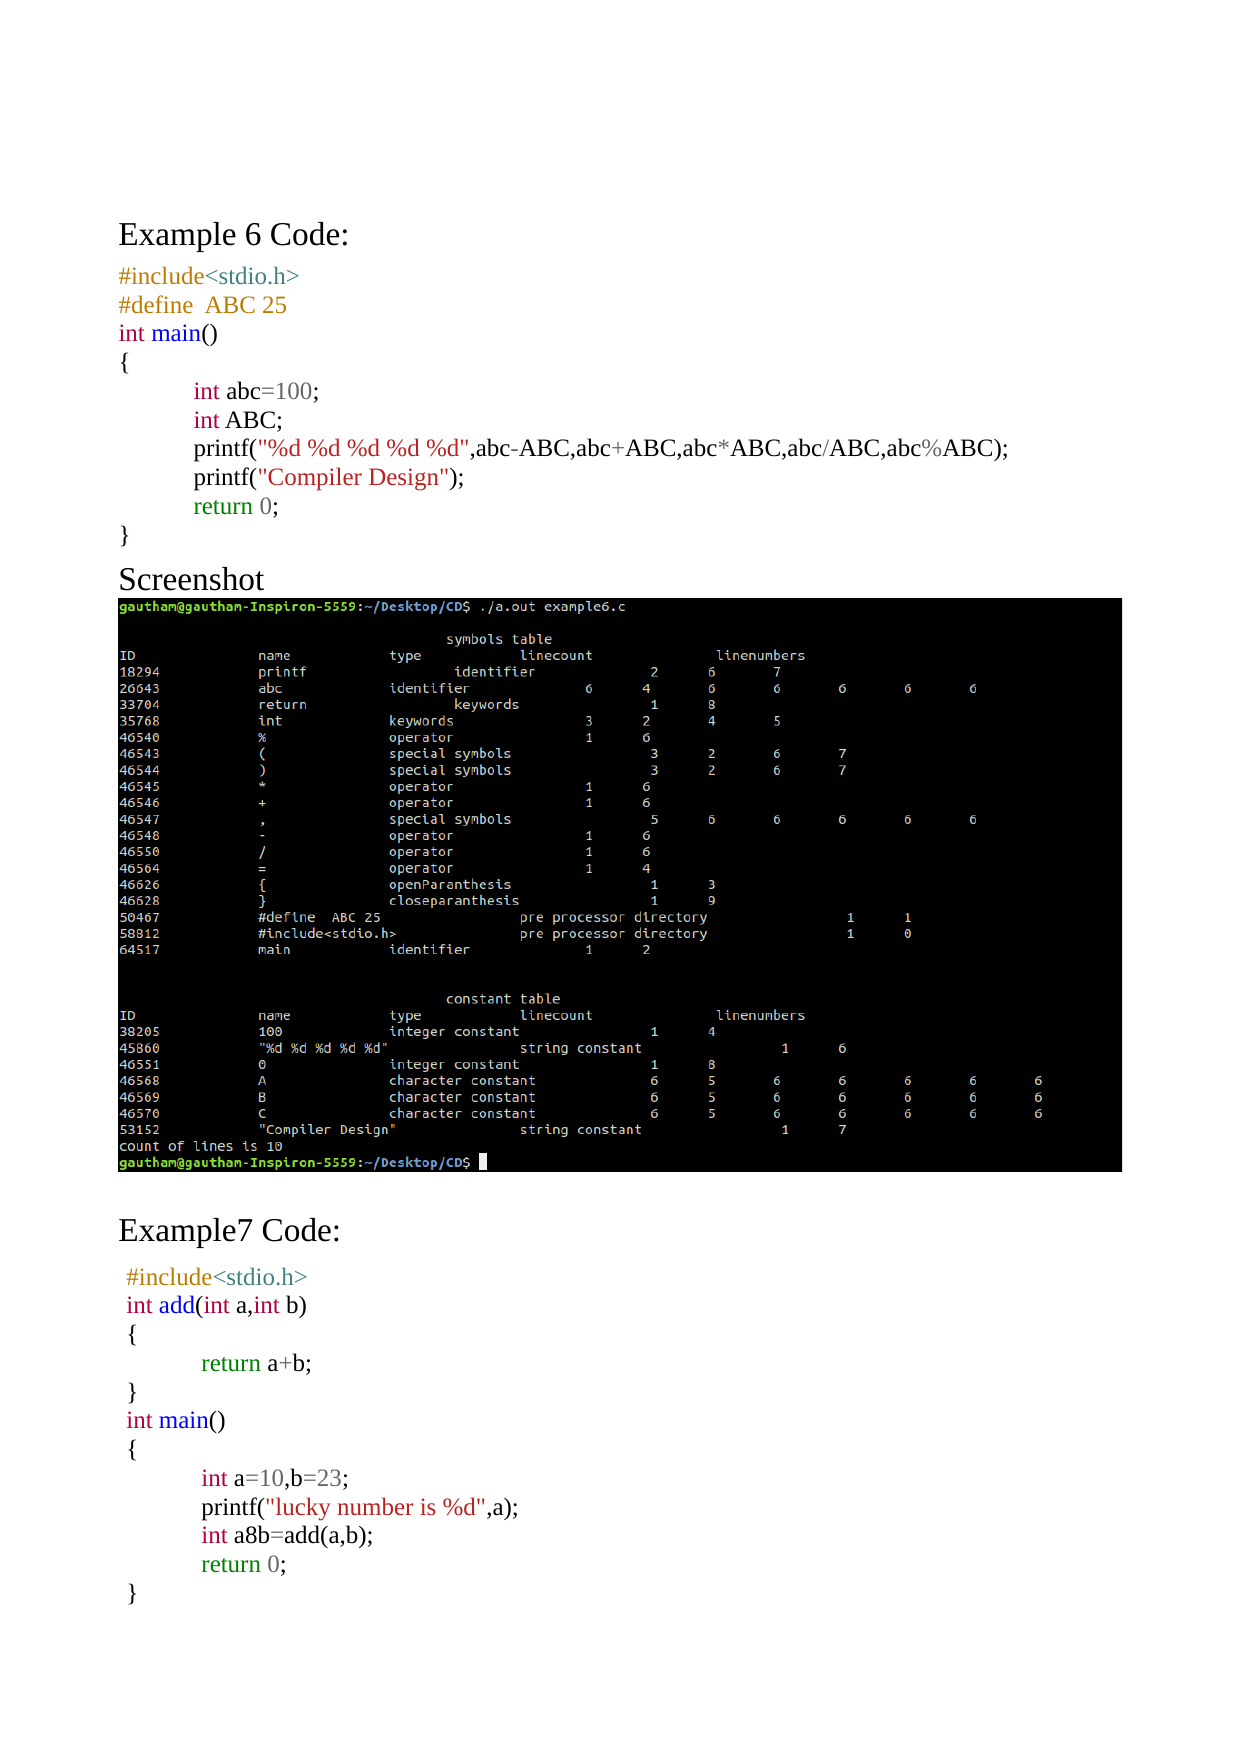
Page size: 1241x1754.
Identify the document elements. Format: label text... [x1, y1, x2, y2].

picture [118, 598, 1123, 1172]
text Example7 Code: [118, 1210, 1122, 1249]
text Screenshot [118, 560, 1122, 598]
text Example 6 Code: [118, 215, 1122, 253]
